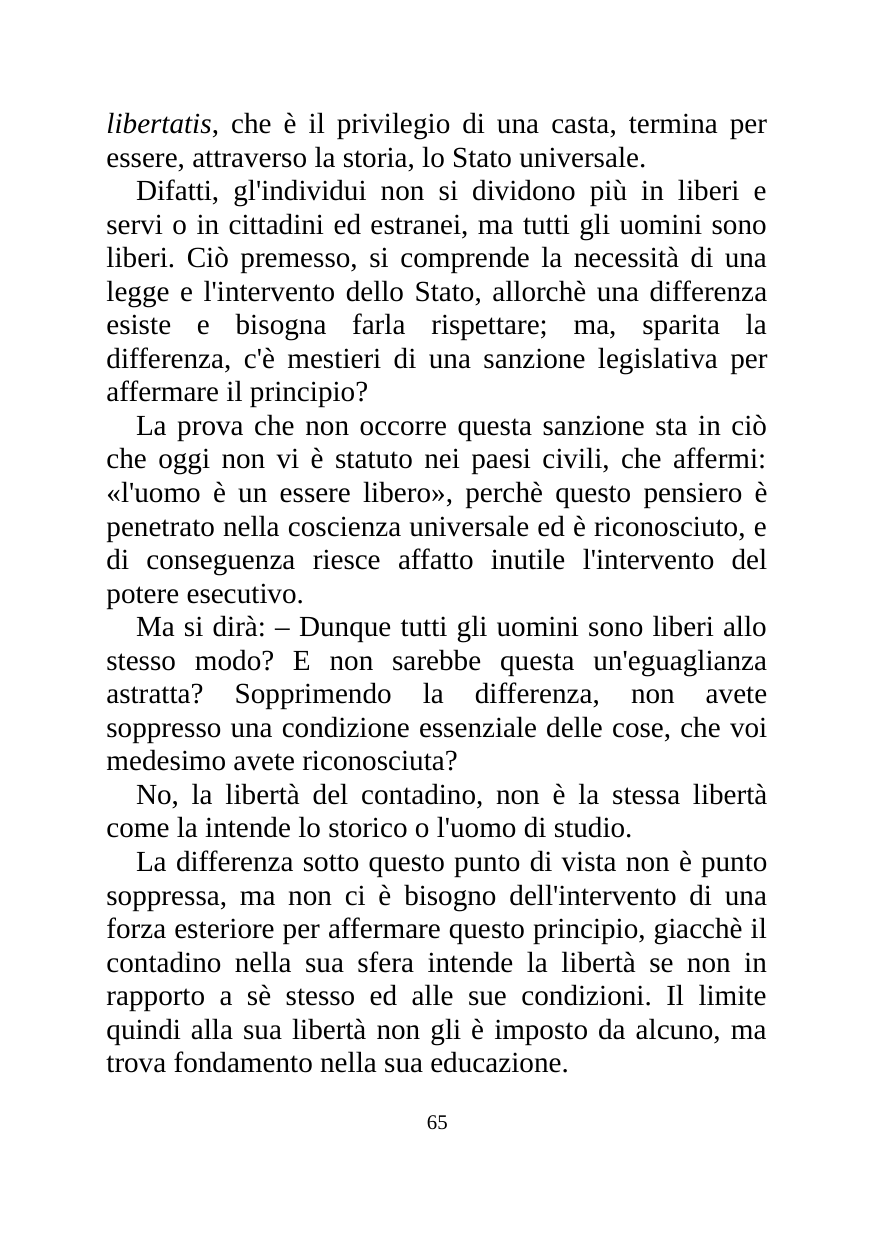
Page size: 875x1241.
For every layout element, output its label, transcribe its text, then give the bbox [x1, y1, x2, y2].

text La prova che non occorre questa sanzione sta in ciò che oggi non vi è statuto nei paesi civili, che affermi: «l'uomo è un essere libero», perchè questo pensiero è penetrato nella coscienza universale ed è riconosciuto, e di conseguenza riesce affatto inutile l'intervento del potere esecutivo. [106, 408, 768, 609]
text No, la libertà del contadino, non è la stessa libertà come la intende lo storico o l'uomo di studio. [106, 777, 768, 844]
text La differenza sotto questo punto di vista non è punto soppressa, ma non ci è bisogno dell'intervento di una forza esteriore per affermare questo principio, giacchè il contadino nella sua sfera intende la libertà se non in rapporto a sè stesso ed alle sue condizioni. Il limite quindi alla sua libertà non gli è imposto da alcuno, ma trova fondamento nella sua educazione. [106, 844, 768, 1079]
text Difatti, gl'individui non si dividono più in liberi e servi o in cittadini ed estranei, ma tutti gli uomini sono liberi. Ciò premesso, si comprende la necessità di una legge e l'intervento dello Stato, allorchè una differenza esiste e bisogna farla rispettare; ma, sparita la differenza, c'è mestieri di una sanzione legislativa per affermare il principio? [106, 173, 768, 408]
text Ma si dirà: – Dunque tutti gli uomini sono liberi allo stesso modo? E non sarebbe questa un'eguaglianza astratta? Sopprimendo la differenza, non avete soppresso una condizione essenziale delle cose, che voi medesimo avete riconosciuta? [106, 609, 768, 777]
text libertatis, che è il privilegio di una casta, termina per essere, attraverso la storia, lo Stato universale. [106, 106, 768, 173]
